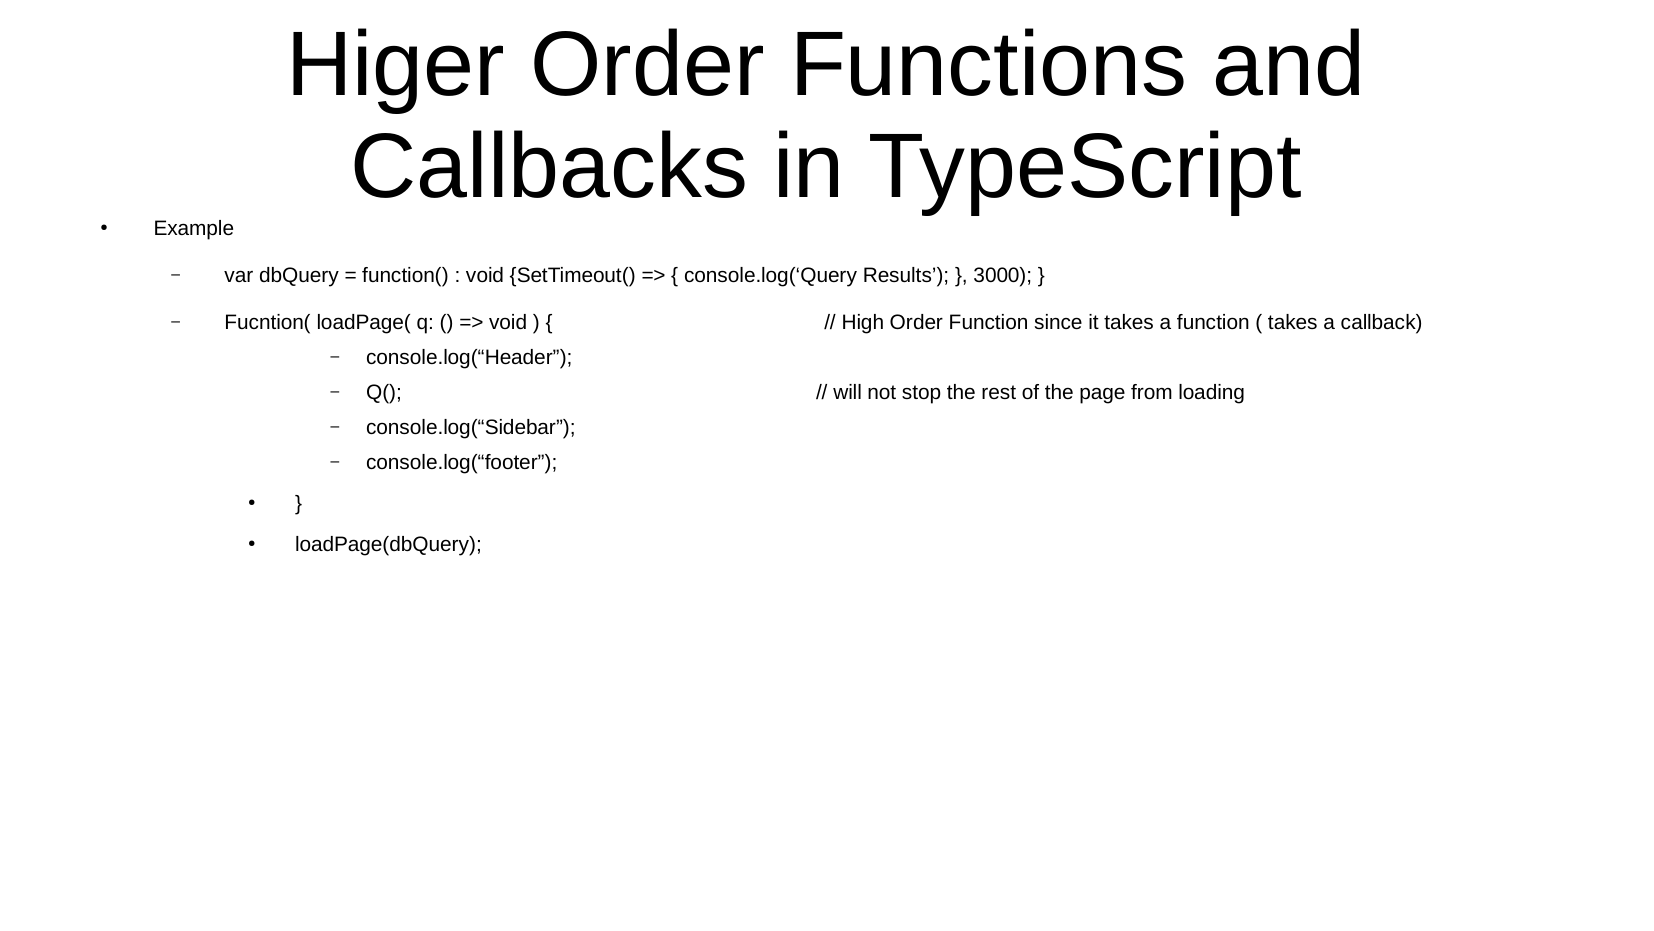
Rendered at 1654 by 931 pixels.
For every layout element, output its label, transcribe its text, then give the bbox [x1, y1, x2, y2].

list Example var dbQuery = function() : void {SetTimeout() => { console.log(‘Query Results’); }, 3000); } Fucntion( loadPage( q: () => void ) { // High Order Function since it takes a function ( takes a callback) console.log(“Header”); Q(); // will not stop the rest of the page from loading console.log(“Sidebar”); console.log(“footer”); } loadPage(dbQuery); [82, 216, 1576, 900]
title Higer Order Functions and Callbacks in TypeScript [82, 12, 1571, 216]
